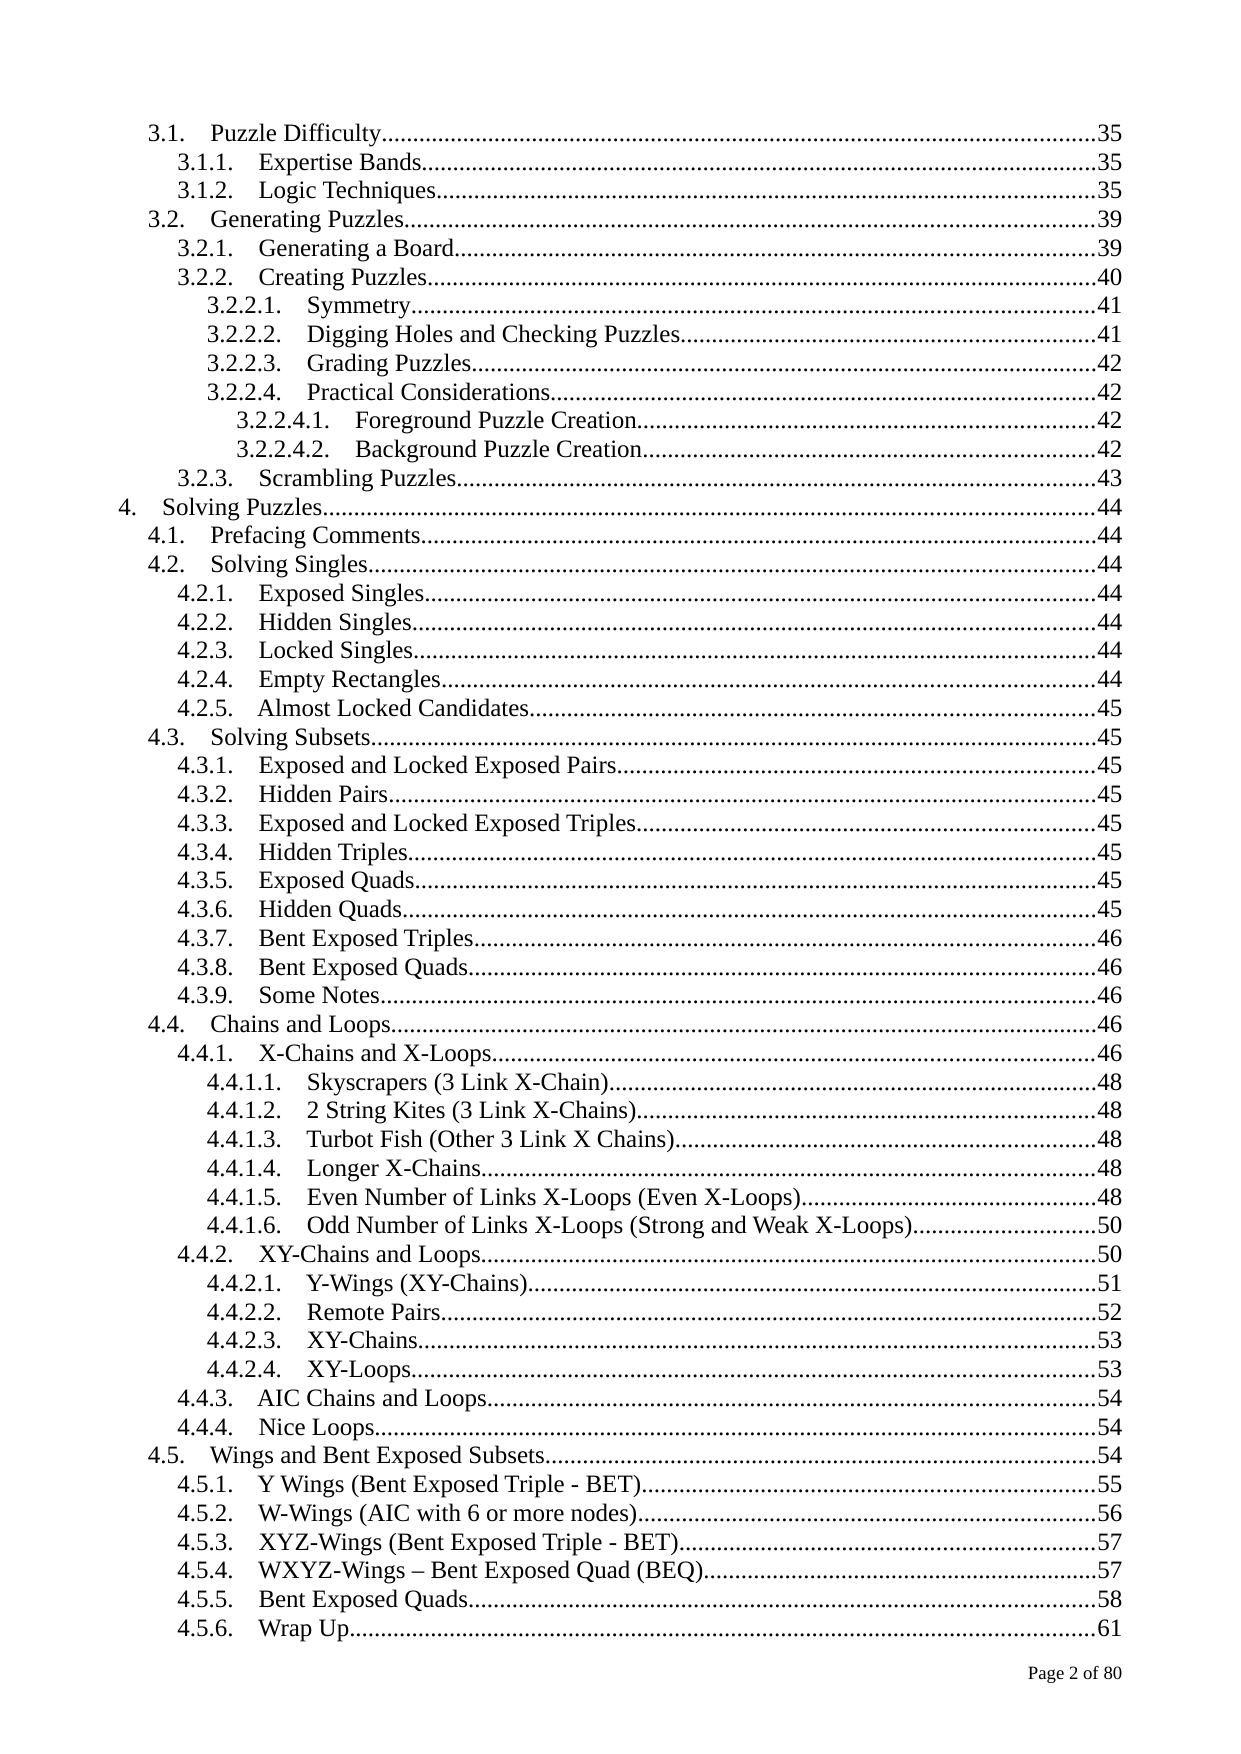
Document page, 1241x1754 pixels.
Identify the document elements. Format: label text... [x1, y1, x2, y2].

text 4.4.1.5. Even Number of Links X-Loops (Even X-Loops) 48 [207, 1182, 1122, 1211]
text 4.5.6. Wrap Up. 61 [177, 1613, 1122, 1642]
text 4.4.2.4. XY-Loops 53 [207, 1354, 1122, 1383]
text 4.4.1.4. Longer X-Chains 48 [207, 1153, 1122, 1182]
text 3.2.2.4. Practical Considerations 42 [207, 377, 1122, 406]
text 4.2.3. Locked Singles 44 [177, 636, 1122, 664]
text 4.2.2. Hidden Singles 44 [177, 607, 1122, 636]
text 4.2.1. Exposed Singles 44 [177, 578, 1122, 607]
text 4.4.1.6. Odd Number of Links X-Loops (Strong and Weak X-Loops) 50 [207, 1211, 1122, 1239]
text 4.4.1. X-Chains and X-Loops 46 [177, 1038, 1122, 1067]
text 3.2.2.4.1. Foreground Puzzle Creation 42 [236, 406, 1122, 434]
text 3.1. Puzzle Difficulty 35 [148, 118, 1122, 147]
text 4.5.2. W-Wings (AIC with 6 or more nodes) 56 [177, 1498, 1122, 1527]
text 4.3.9. Some Notes 46 [177, 981, 1122, 1009]
text 3.2.3. Scrambling Puzzles 43 [177, 463, 1122, 492]
text 4.4. Chains and Loops 46 [148, 1009, 1122, 1038]
text 4.5.1. Y Wings (Bent Exposed Triple - BET) 55 [177, 1469, 1122, 1498]
text 3.2.2. Creating Puzzles 40 [177, 262, 1122, 291]
text 4.3.2. Hidden Pairs 45 [177, 779, 1122, 808]
text 4.4.2.3. XY-Chains 53 [207, 1326, 1122, 1354]
text 4.4.4. Nice Loops 54 [177, 1412, 1122, 1441]
text 4.2. Solving Singles 44 [148, 549, 1122, 578]
text 4.5.4. WXYZ-Wings – Bent Exposed Quad (BEQ) 57 [177, 1556, 1122, 1584]
text 4.4.1.1. Skyscrapers (3 Link X-Chain) 48 [207, 1067, 1122, 1096]
text 4. Solving Puzzles 44 [118, 492, 1122, 521]
text 4.4.2.2. Remote Pairs 52 [207, 1297, 1122, 1326]
text 4.2.4. Empty Rectangles 44 [177, 664, 1122, 693]
text 4.5.3. XYZ-Wings (Bent Exposed Triple - BET) 57 [177, 1527, 1122, 1556]
text 4.5.5. Bent Exposed Quads 58 [177, 1584, 1122, 1613]
text 3.2.2.4.2. Background Puzzle Creation 42 [236, 434, 1122, 463]
text 4.3.5. Exposed Quads 45 [177, 866, 1122, 894]
text 3.2.2.2. Digging Holes and Checking Puzzles 41 [207, 319, 1122, 348]
text 4.5. Wings and Bent Exposed Subsets 54 [148, 1441, 1122, 1469]
text 4.4.1.2. 2 String Kites (3 Link X-Chains) 48 [207, 1096, 1122, 1124]
text 4.4.3. AIC Chains and Loops 54 [177, 1383, 1122, 1412]
text 4.3.6. Hidden Quads 45 [177, 894, 1122, 923]
text 4.4.2. XY-Chains and Loops 50 [177, 1239, 1122, 1268]
text 3.2.2.3. Grading Puzzles 42 [207, 348, 1122, 377]
text 3.1.2. Logic Techniques 35 [177, 176, 1122, 204]
text 3.1.1. Expertise Bands 35 [177, 147, 1122, 176]
text 4.1. Prefacing Comments 44 [148, 521, 1122, 549]
text 4.3.3. Exposed and Locked Exposed Triples 45 [177, 808, 1122, 837]
text 4.3.8. Bent Exposed Quads 46 [177, 952, 1122, 981]
text 4.3.1. Exposed and Locked Exposed Pairs 45 [177, 751, 1122, 779]
text 4.2.5. Almost Locked Candidates 45 [177, 693, 1122, 722]
text 4.3.4. Hidden Triples 45 [177, 837, 1122, 866]
text 4.4.1.3. Turbot Fish (Other 3 Link X Chains) 48 [207, 1124, 1122, 1153]
text 4.3. Solving Subsets 45 [148, 722, 1122, 751]
text 3.2.1. Generating a Board 39 [177, 233, 1122, 262]
text 3.2. Generating Puzzles 39 [148, 204, 1122, 233]
text 3.2.2.1. Symmetry 41 [207, 291, 1122, 319]
text 4.4.2.1. Y-Wings (XY-Chains) 51 [207, 1268, 1122, 1297]
text 4.3.7. Bent Exposed Triples 46 [177, 923, 1122, 952]
